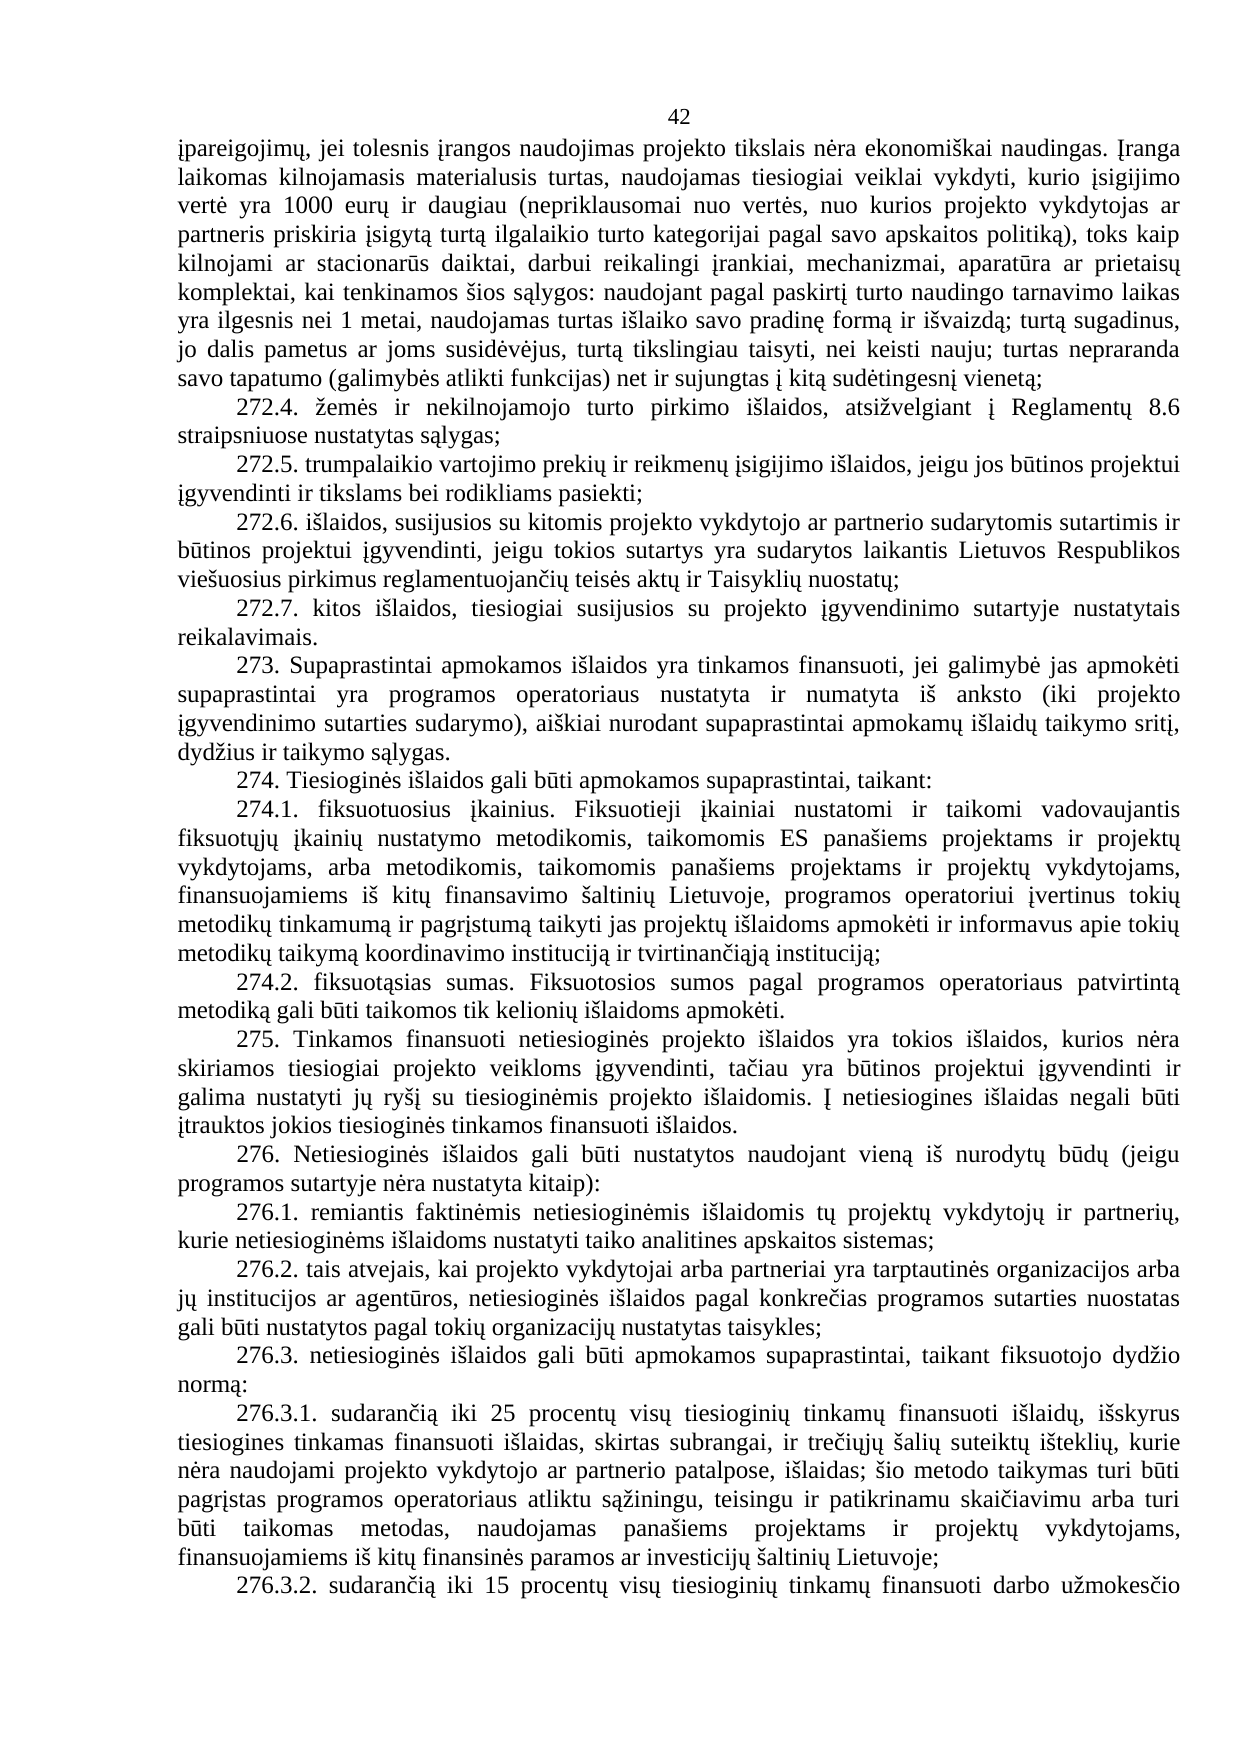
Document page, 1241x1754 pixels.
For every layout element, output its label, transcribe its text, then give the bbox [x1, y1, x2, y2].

text 272.5. trumpalaikio vartojimo prekių ir reikmenų įsigijimo išlaidos, jeigu jos būtinos projektui įgyvendinti ir tikslams bei rodikliams pasiekti; [177, 449, 1181, 507]
text 276.3.1. sudarančią iki 25 procentų visų tiesioginių tinkamų finansuoti išlaidų, išskyrus tiesiogines tinkamas finansuoti išlaidas, skirtas subrangai, ir trečiųjų šalių suteiktų išteklių, kurie nėra naudojami projekto vykdytojo ar partnerio patalpose, išlaidas; šio metodo taikymas turi būti pagrįstas programos operatoriaus atliktu sąžiningu, teisingu ir patikrinamu skaičiavimu arba turi būti taikomas metodas, naudojamas panašiems projektams ir projektų vykdytojams, finansuojamiems iš kitų finansinės paramos ar investicijų šaltinių Lietuvoje; [177, 1398, 1181, 1570]
text 272.7. kitos išlaidos, tiesiogiai susijusios su projekto įgyvendinimo sutartyje nustatytais reikalavimais. [177, 593, 1181, 650]
text 275. Tinkamos finansuoti netiesioginės projekto išlaidos yra tokios išlaidos, kurios nėra skiriamos tiesiogiai projekto veikloms įgyvendinti, tačiau yra būtinos projektui įgyvendinti ir galima nustatyti jų ryšį su tiesioginėmis projekto išlaidomis. Į netiesiogines išlaidas negali būti įtrauktos jokios tiesioginės tinkamos finansuoti išlaidos. [177, 1024, 1181, 1139]
text 272.6. išlaidos, susijusios su kitomis projekto vykdytojo ar partnerio sudarytomis sutartimis ir būtinos projektui įgyvendinti, jeigu tokios sutartys yra sudarytos laikantis Lietuvos Respublikos viešuosius pirkimus reglamentuojančių teisės aktų ir Taisyklių nuostatų; [177, 507, 1181, 593]
text 276.3. netiesioginės išlaidos gali būti apmokamos supaprastintai, taikant fiksuotojo dydžio normą: [177, 1340, 1181, 1398]
text 272.4. žemės ir nekilnojamojo turto pirkimo išlaidos, atsižvelgiant į Reglamentų 8.6 straipsniuose nustatytas sąlygas; [177, 392, 1181, 449]
text 274.1. fiksuotuosius įkainius. Fiksuotieji įkainiai nustatomi ir taikomi vadovaujantis fiksuotųjų įkainių nustatymo metodikomis, taikomomis ES panašiems projektams ir projektų vykdytojams, arba metodikomis, taikomomis panašiems projektams ir projektų vykdytojams, finansuojamiems iš kitų finansavimo šaltinių Lietuvoje, programos operatoriui įvertinus tokių metodikų tinkamumą ir pagrįstumą taikyti jas projektų išlaidoms apmokėti ir informavus apie tokių metodikų taikymą koordinavimo instituciją ir tvirtinančiąją instituciją; [177, 794, 1181, 967]
text 276. Netiesioginės išlaidos gali būti nustatytos naudojant vieną iš nurodytų būdų (jeigu programos sutartyje nėra nustatyta kitaip): [177, 1139, 1181, 1197]
text 274. Tiesioginės išlaidos gali būti apmokamos supaprastintai, taikant: [177, 765, 1181, 794]
text 276.3.2. sudarančią iki 15 procentų visų tiesioginių tinkamų finansuoti darbo užmokesčio [177, 1570, 1181, 1599]
text įpareigojimų, jei tolesnis įrangos naudojimas projekto tikslais nėra ekonomiškai naudingas. Įranga laikomas kilnojamasis materialusis turtas, naudojamas tiesiogiai veiklai vykdyti, kurio įsigijimo vertė yra 1000 eurų ir daugiau (nepriklausomai nuo vertės, nuo kurios projekto vykdytojas ar partneris priskiria įsigytą turtą ilgalaikio turto kategorijai pagal savo apskaitos politiką), toks kaip kilnojami ar stacionarūs daiktai, darbui reikalingi įrankiai, mechanizmai, aparatūra ar prietaisų komplektai, kai tenkinamos šios sąlygos: naudojant pagal paskirtį turto naudingo tarnavimo laikas yra ilgesnis nei 1 metai, naudojamas turtas išlaiko savo pradinę formą ir išvaizdą; turtą sugadinus, jo dalis pametus ar joms susidėvėjus, turtą tikslingiau taisyti, nei keisti nauju; turtas nepraranda savo tapatumo (galimybės atlikti funkcijas) net ir sujungtas į kitą sudėtingesnį vienetą; [177, 133, 1181, 392]
text 274.2. fiksuotąsias sumas. Fiksuotosios sumos pagal programos operatoriaus patvirtintą metodiką gali būti taikomos tik kelionių išlaidoms apmokėti. [177, 967, 1181, 1024]
text 273. Supaprastintai apmokamos išlaidos yra tinkamos finansuoti, jei galimybė jas apmokėti supaprastintai yra programos operatoriaus nustatyta ir numatyta iš anksto (iki projekto įgyvendinimo sutarties sudarymo), aiškiai nurodant supaprastintai apmokamų išlaidų taikymo sritį, dydžius ir taikymo sąlygas. [177, 650, 1181, 765]
text 276.1. remiantis faktinėmis netiesioginėmis išlaidomis tų projektų vykdytojų ir partnerių, kurie netiesioginėms išlaidoms nustatyti taiko analitines apskaitos sistemas; [177, 1197, 1181, 1254]
text 276.2. tais atvejais, kai projekto vykdytojai arba partneriai yra tarptautinės organizacijos arba jų institucijos ar agentūros, netiesioginės išlaidos pagal konkrečias programos sutarties nuostatas gali būti nustatytos pagal tokių organizacijų nustatytas taisykles; [177, 1254, 1181, 1340]
